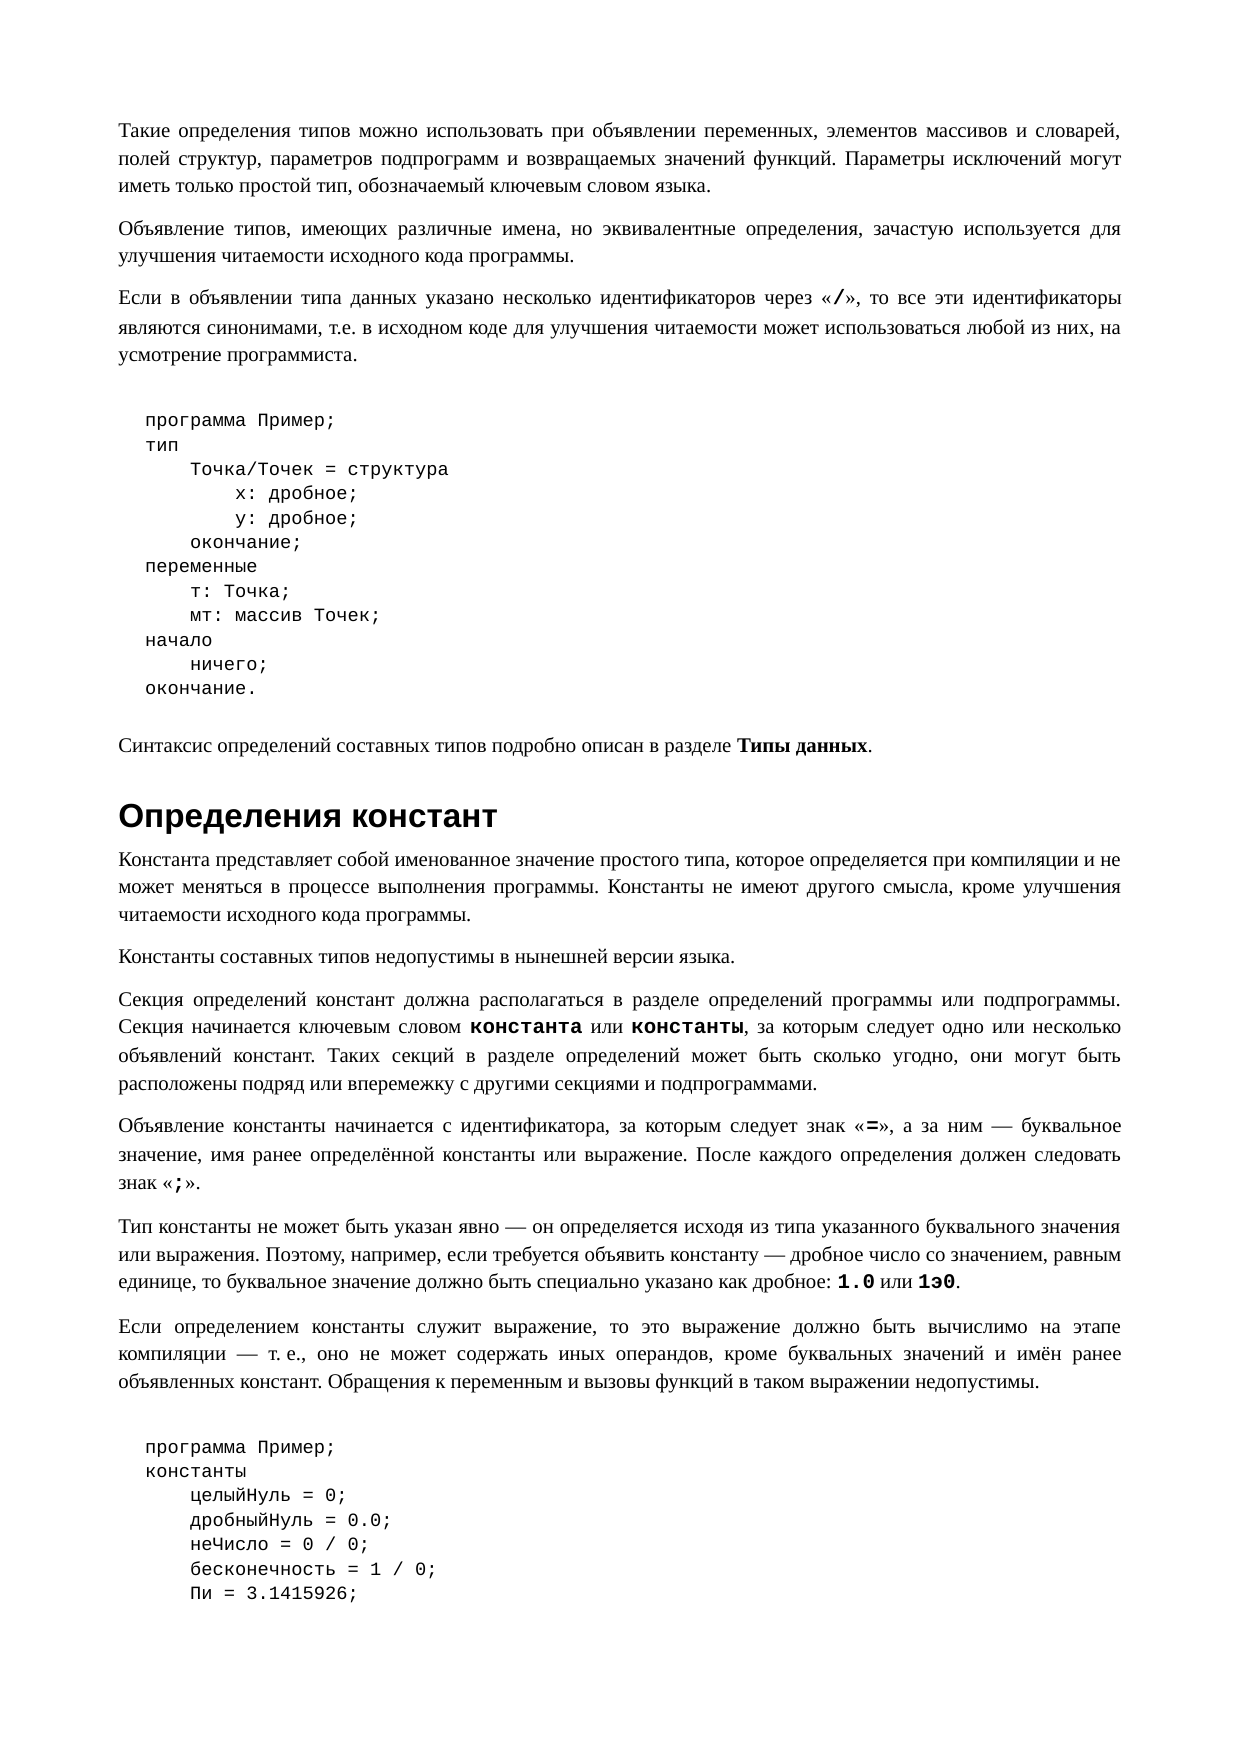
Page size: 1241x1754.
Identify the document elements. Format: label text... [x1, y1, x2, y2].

text Если в объявлении типа данных указано несколько идентификаторов через «/», то все эти идентификаторы являются синонимами, т.е. в исходном коде для улучшения читаемости может использоваться любой из них, на усмотрение программиста. [118, 285, 1122, 366]
text Константа представляет собой именованное значение простого типа, которое определяется при компиляции и не может меняться в процессе выполнения программы. Константы не имеют другого смысла, кроме улучшения читаемости исходного кода программы. [118, 847, 1122, 926]
text программа Пример; константы целыйНуль = 0; дробныйНуль = 0.0; неЧисло = 0 / 0; бесконечность = 1 / 0; Пи = 3.1415926; [136, 1429, 1104, 1614]
text программа Пример; тип Точка/Точек = структура x: дробное; y: дробное; окончание; переменные т: Точка; мт: массив Точек; начало ничего; окончание. [136, 402, 1104, 709]
text Если определением константы служит выражение, то это выражение должно быть вычислимо на этапе компиляции — т. е., оно не может содержать иных операндов, кроме буквальных значений и имён ранее объявленных констант. Обращения к переменным и вызовы функций в таком выражении недопустимы. [118, 1313, 1122, 1393]
text Секция определений констант должна располагаться в разделе определений программы или подпрограммы. Секция начинается ключевым словом константа или константы, за которым следует одно или несколько объявлений констант. Таких секций в разделе определений может быть сколько угодно, они могут быть расположены подряд или вперемежку с другими секциями и подпрограммами. [118, 986, 1122, 1095]
text Синтаксис определений составных типов подробно описан в разделе Типы данных. [118, 733, 1122, 757]
text Объявление константы начинается с идентификатора, за которым следует знак «=», а за ним — буквальное значение, имя ранее определённой константы или выражение. После каждого определения должен следовать знак «;». [118, 1113, 1122, 1196]
text Такие определения типов можно использовать при объявлении переменных, элементов массивов и словарей, полей структур, параметров подпрограмм и возвращаемых значений функций. Параметры исключений могут иметь только простой тип, обозначаемый ключевым словом языка. [118, 118, 1122, 197]
subtitle Определения констант [118, 796, 1122, 834]
text Объявление типов, имеющих различные имена, но эквивалентные определения, зачастую используется для улучшения читаемости исходного кода программы. [118, 216, 1122, 267]
text Тип константы не может быть указан явно — он определяется исходя из типа указанного буквального значения или выражения. Поэтому, например, если требуется объявить константу — дробное число со значением, равным единице, то буквальное значение должно быть специально указано как дробное: 1.0 или 1э0. [118, 1214, 1122, 1295]
text Константы составных типов недопустимы в нынешней версии языка. [118, 944, 1122, 968]
